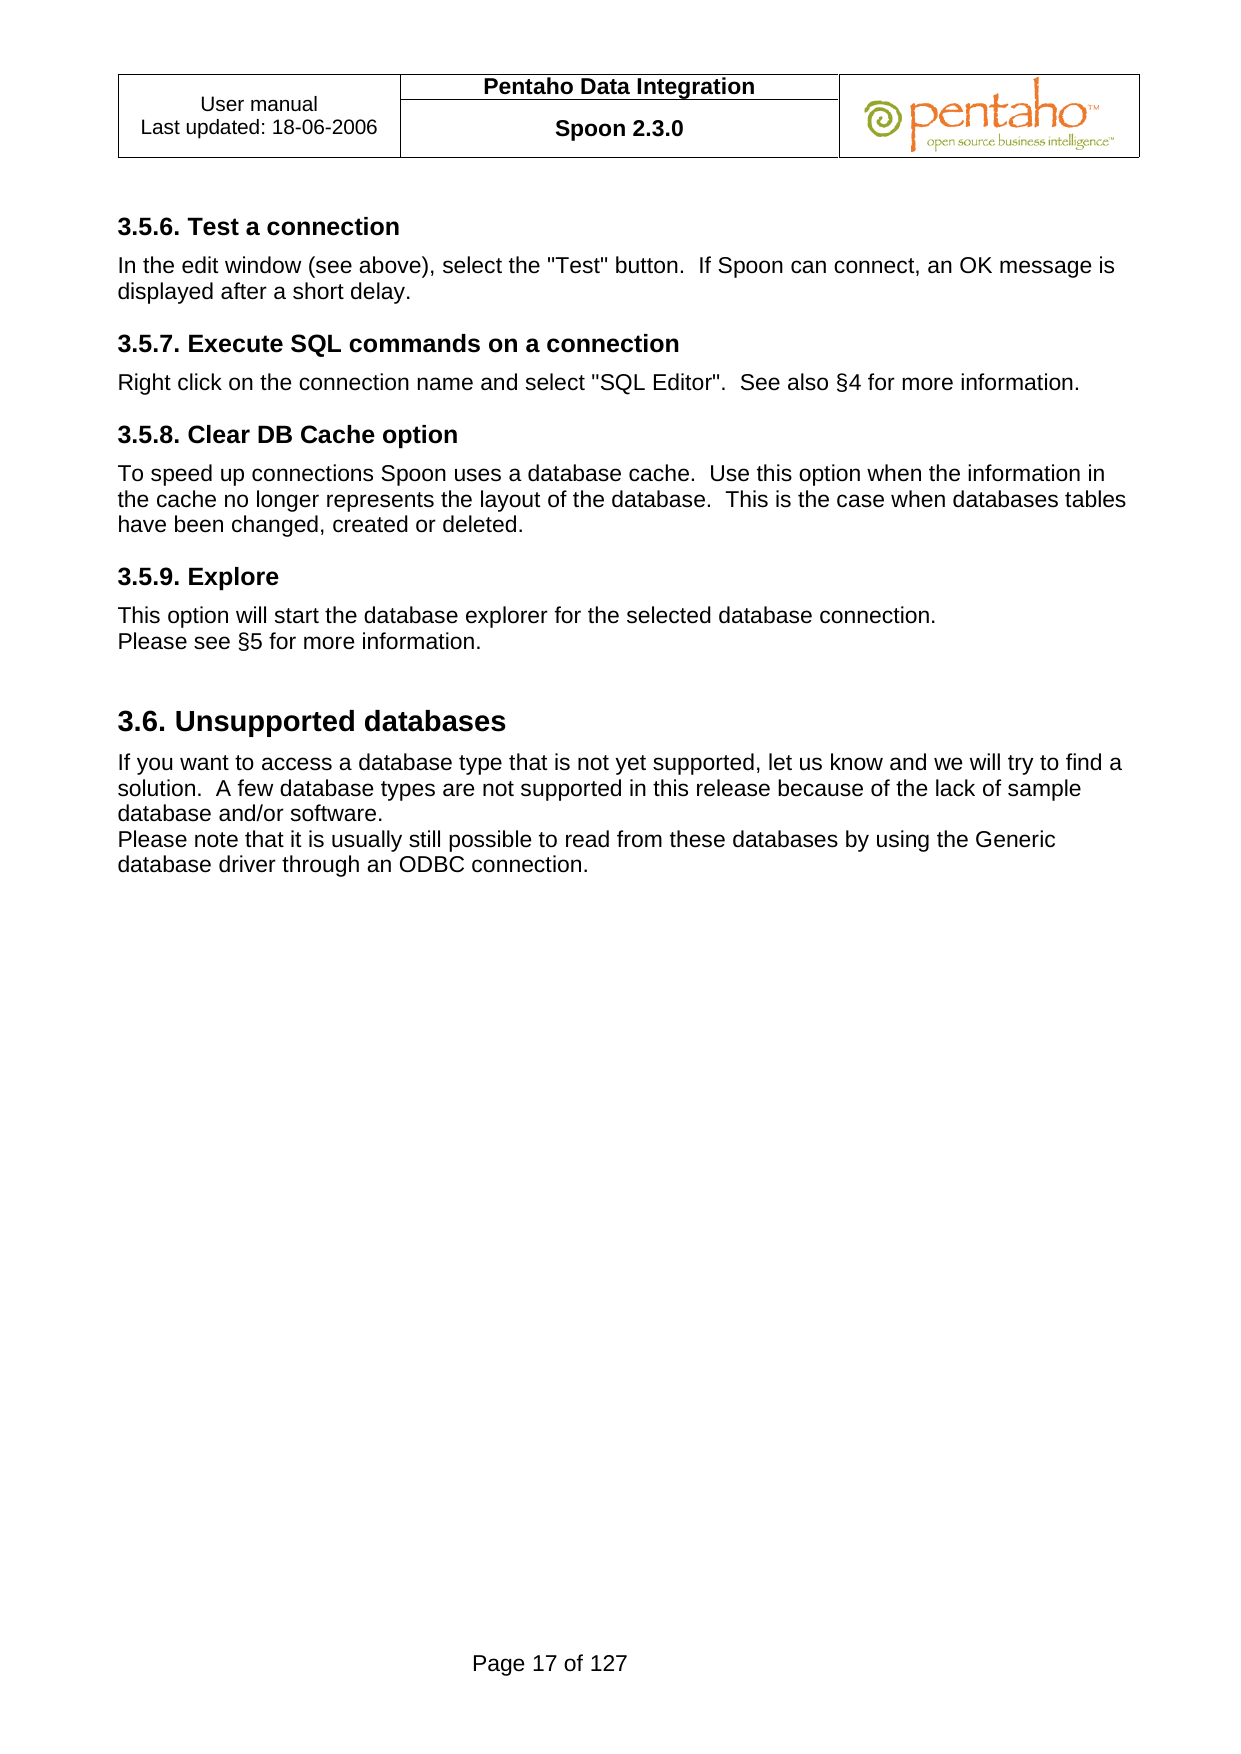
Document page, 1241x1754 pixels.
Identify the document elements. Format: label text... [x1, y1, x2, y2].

text Please see §5 for more information. [117, 628, 1137, 654]
subtitle Unsupported databases [117, 704, 1137, 737]
text This option will start the database explorer for the selected database connection. [117, 603, 1137, 628]
subtitle Clear DB Cache option [117, 420, 1137, 448]
text To speed up connections Spoon uses a database cache. Use this option when the information in the cache no longer represents the layout of the database. This is the case when databases tables have been changed, created or deleted. [117, 461, 1137, 537]
text If you want to access a database type that is not yet supported, let us know and we will try to find a solution. A few database types are not supported in this release because of the lack of sample database and/or software. [117, 750, 1137, 826]
text Please note that it is usually still possible to read from these databases by using the Generic database driver through an ODBC connection. [117, 826, 1137, 877]
subtitle Execute SQL commands on a connection [117, 329, 1137, 357]
text In the edit window (see above), select the "Test" button. If Spoon can connect, an OK message is displayed after a short delay. [117, 253, 1137, 304]
subtitle Test a connection [117, 213, 1137, 241]
text Right click on the connection name and select "SQL Editor". See also §4 for more information. [117, 370, 1137, 395]
subtitle Explore [117, 562, 1137, 590]
